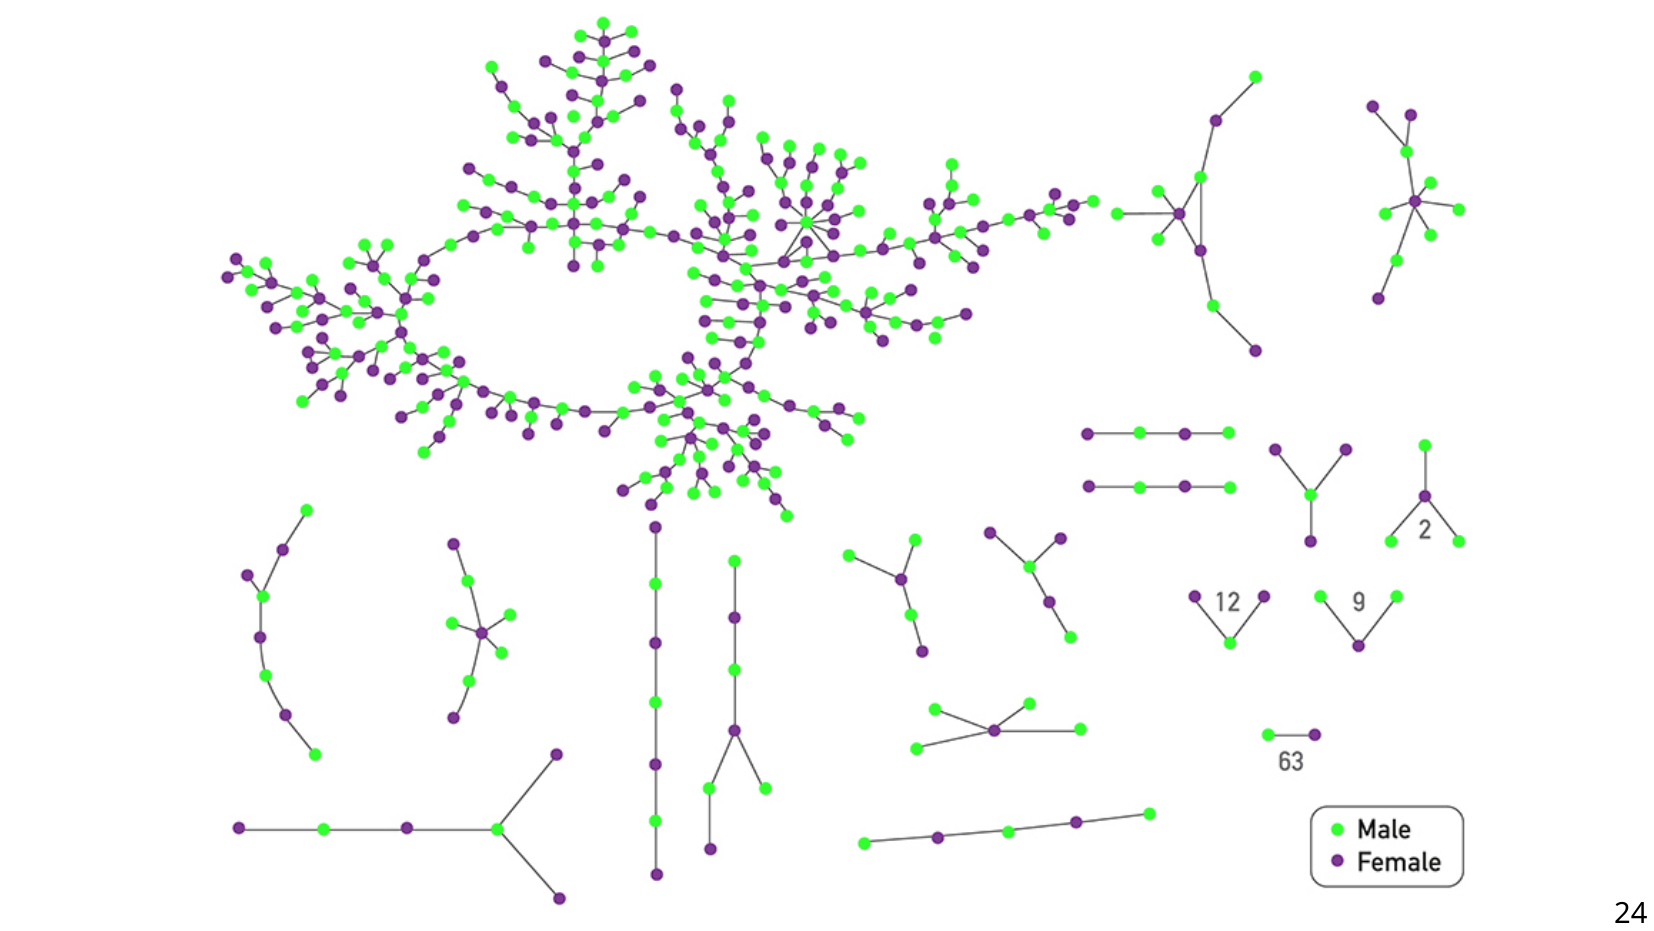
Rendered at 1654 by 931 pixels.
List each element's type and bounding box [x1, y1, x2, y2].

picture [198, 4, 1483, 931]
